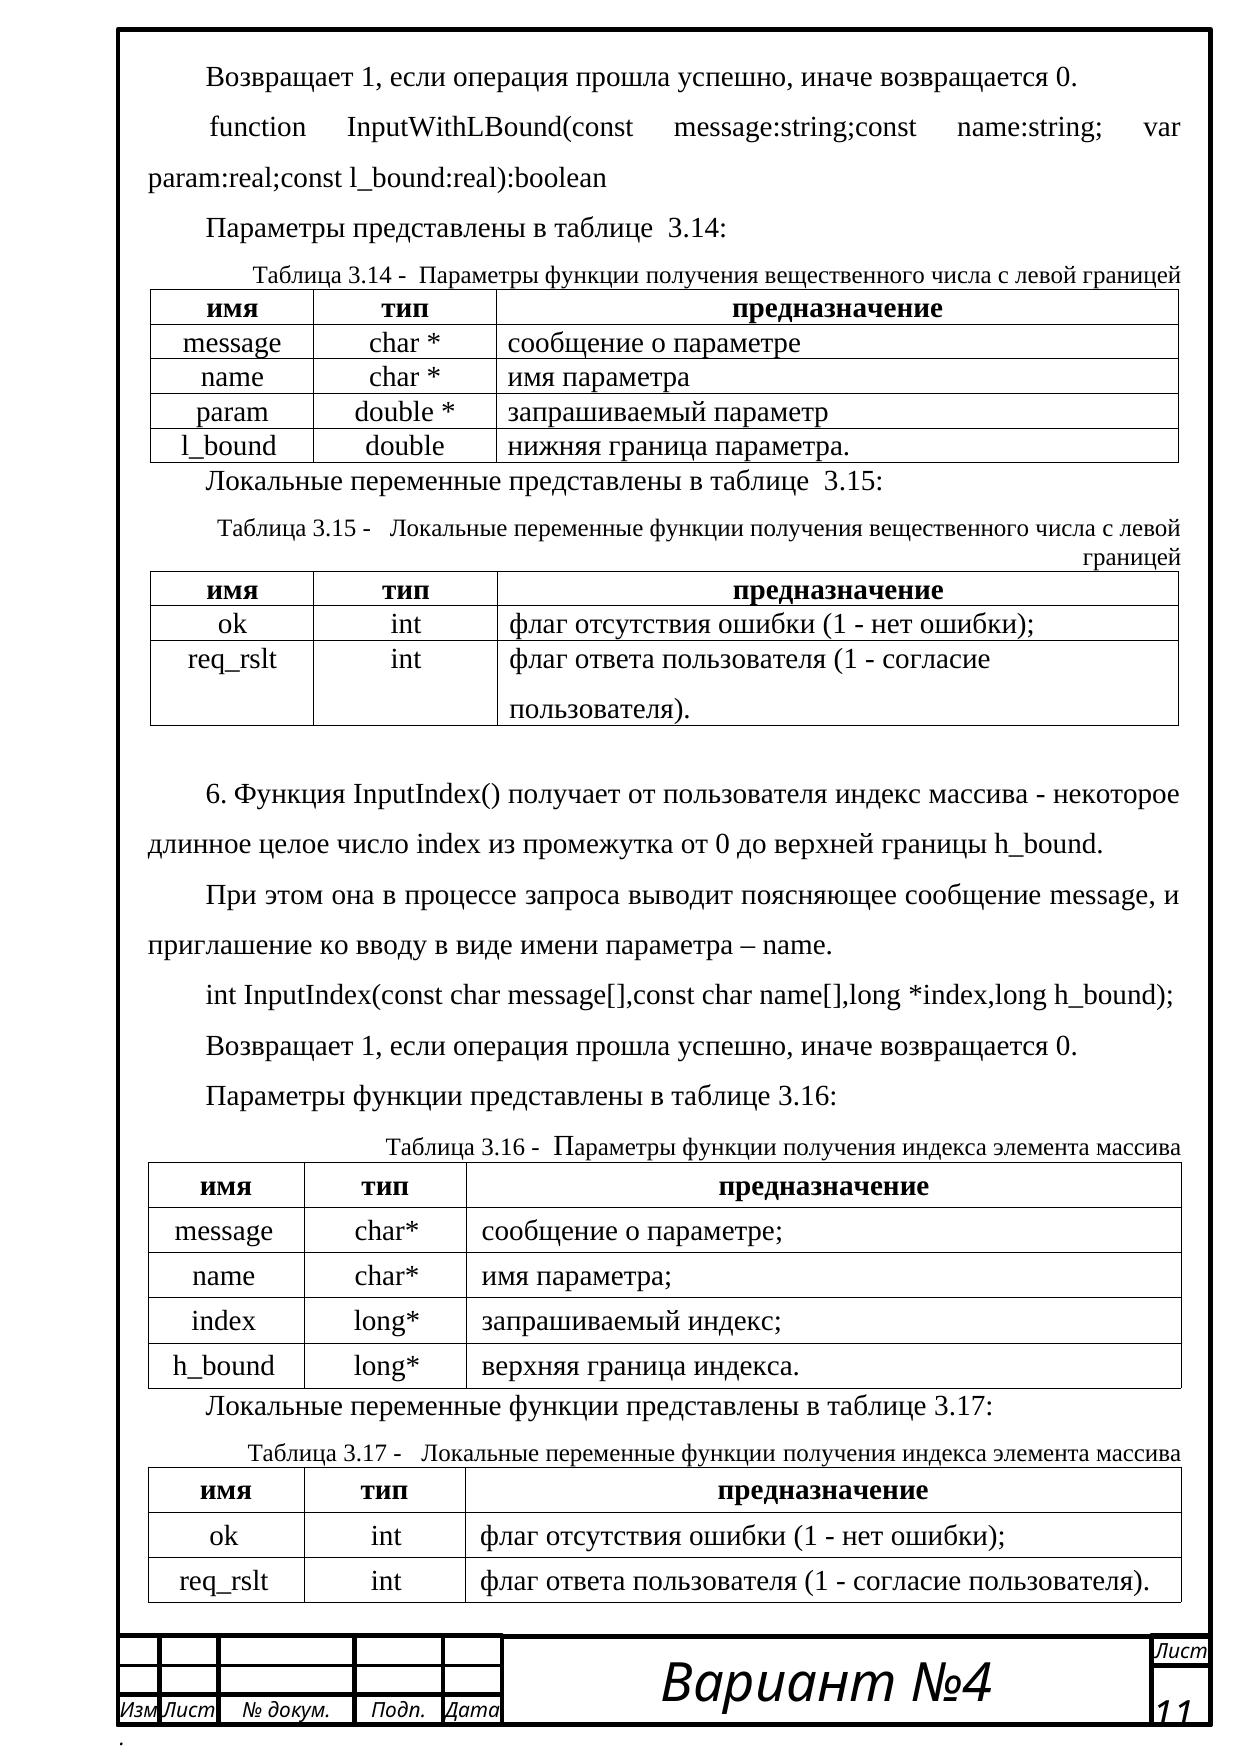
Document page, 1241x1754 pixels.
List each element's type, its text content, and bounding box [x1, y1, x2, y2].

text При этом она в процессе запроса выводит поясняющее сообщение message, и приглашение ко вводу в виде имени параметра – name. [148, 877, 1181, 961]
text Локальные переменные представлены в таблице 3.15: [148, 463, 1181, 497]
table_cell message [151, 325, 313, 358]
text Таблица 3.16 - Параметры функции получения индекса элемента массива [148, 1128, 1181, 1162]
table_cell param [151, 394, 313, 427]
table_cell req_rslt [149, 1558, 304, 1602]
table_cell имя параметра [497, 359, 1178, 393]
table_cell флаг отсутствия ошибки (1 - нет ошибки); [498, 606, 1178, 640]
text Возвращает 1, если операция прошла успешно, иначе возвращается 0. [148, 59, 1181, 93]
table_header имя [149, 1468, 304, 1512]
text Параметры функции представлены в таблице 3.16: [148, 1078, 1181, 1112]
table_cell char* [305, 1208, 466, 1252]
table_cell int [314, 606, 497, 640]
list Функция InputIndex() получает от пользователя индекс массива - некоторое длинное целое число index из промежутка от 0 до верхней границы h_bound. [148, 776, 1181, 860]
table_cell флаг отсутствия ошибки (1 - нет ошибки); [466, 1513, 1181, 1557]
text Локальные переменные функции представлены в таблице 3.17: [148, 1389, 1181, 1421]
table_header имя [149, 1163, 304, 1207]
table_header предназначение [497, 290, 1178, 324]
text Таблица 3.17 - Локальные переменные функции получения индекса элемента массива [148, 1438, 1181, 1467]
table_cell флаг ответа пользователя (1 - согласие пользователя). [498, 641, 1178, 725]
table_cell message [149, 1208, 304, 1252]
table_cell сообщение о параметре [497, 325, 1178, 358]
table_cell long* [305, 1344, 466, 1387]
table_cell имя параметра; [467, 1253, 1181, 1297]
text function InputWithLBound(const message:string;const name:string; var param:real;const l_bound:real):boolean [148, 109, 1181, 193]
table_cell сообщение о параметре; [467, 1208, 1181, 1252]
table_header тип [305, 1163, 466, 1207]
table_cell int [305, 1558, 465, 1602]
table_header имя [151, 290, 313, 324]
table_cell h_bound [149, 1344, 304, 1387]
table_cell double [314, 429, 496, 462]
table_cell l_bound [151, 429, 313, 462]
table_cell name [149, 1253, 304, 1297]
table_header имя [151, 572, 313, 605]
table_cell name [151, 359, 313, 393]
table_cell ok [151, 606, 313, 640]
text int InputIndex(const char message[],const char name[],long *index,long h_bound); [148, 977, 1181, 1011]
table_cell флаг ответа пользователя (1 - согласие пользователя). [466, 1558, 1181, 1602]
table_cell верхняя граница индекса. [467, 1344, 1181, 1387]
table_header предназначение [467, 1163, 1181, 1207]
table_header предназначение [466, 1468, 1181, 1512]
table_cell запрашиваемый индекс; [467, 1298, 1181, 1342]
table_cell long* [305, 1298, 466, 1342]
table_header тип [314, 290, 496, 324]
table_cell char * [314, 325, 496, 358]
table_cell char * [314, 359, 496, 393]
text Возвращает 1, если операция прошла успешно, иначе возвращается 0. [148, 1028, 1181, 1061]
table_header тип [305, 1468, 465, 1512]
text Таблица 3.15 - Локальные переменные функции получения вещественного числа с левой границей [148, 513, 1181, 571]
table_cell нижняя граница параметра. [497, 429, 1178, 462]
table_cell запрашиваемый параметр [497, 394, 1178, 427]
table_header тип [314, 572, 497, 605]
table_cell int [314, 641, 497, 725]
table_header предназначение [498, 572, 1178, 605]
table_cell int [305, 1513, 465, 1557]
table_cell req_rslt [151, 641, 313, 725]
table_cell index [149, 1298, 304, 1342]
table_cell double * [314, 394, 496, 427]
text Параметры представлены в таблице 3.14: [148, 210, 1181, 243]
table_cell ok [149, 1513, 304, 1557]
text Таблица 3.14 - Параметры функции получения вещественного числа с левой границей [148, 260, 1181, 289]
table_cell char* [305, 1253, 466, 1297]
